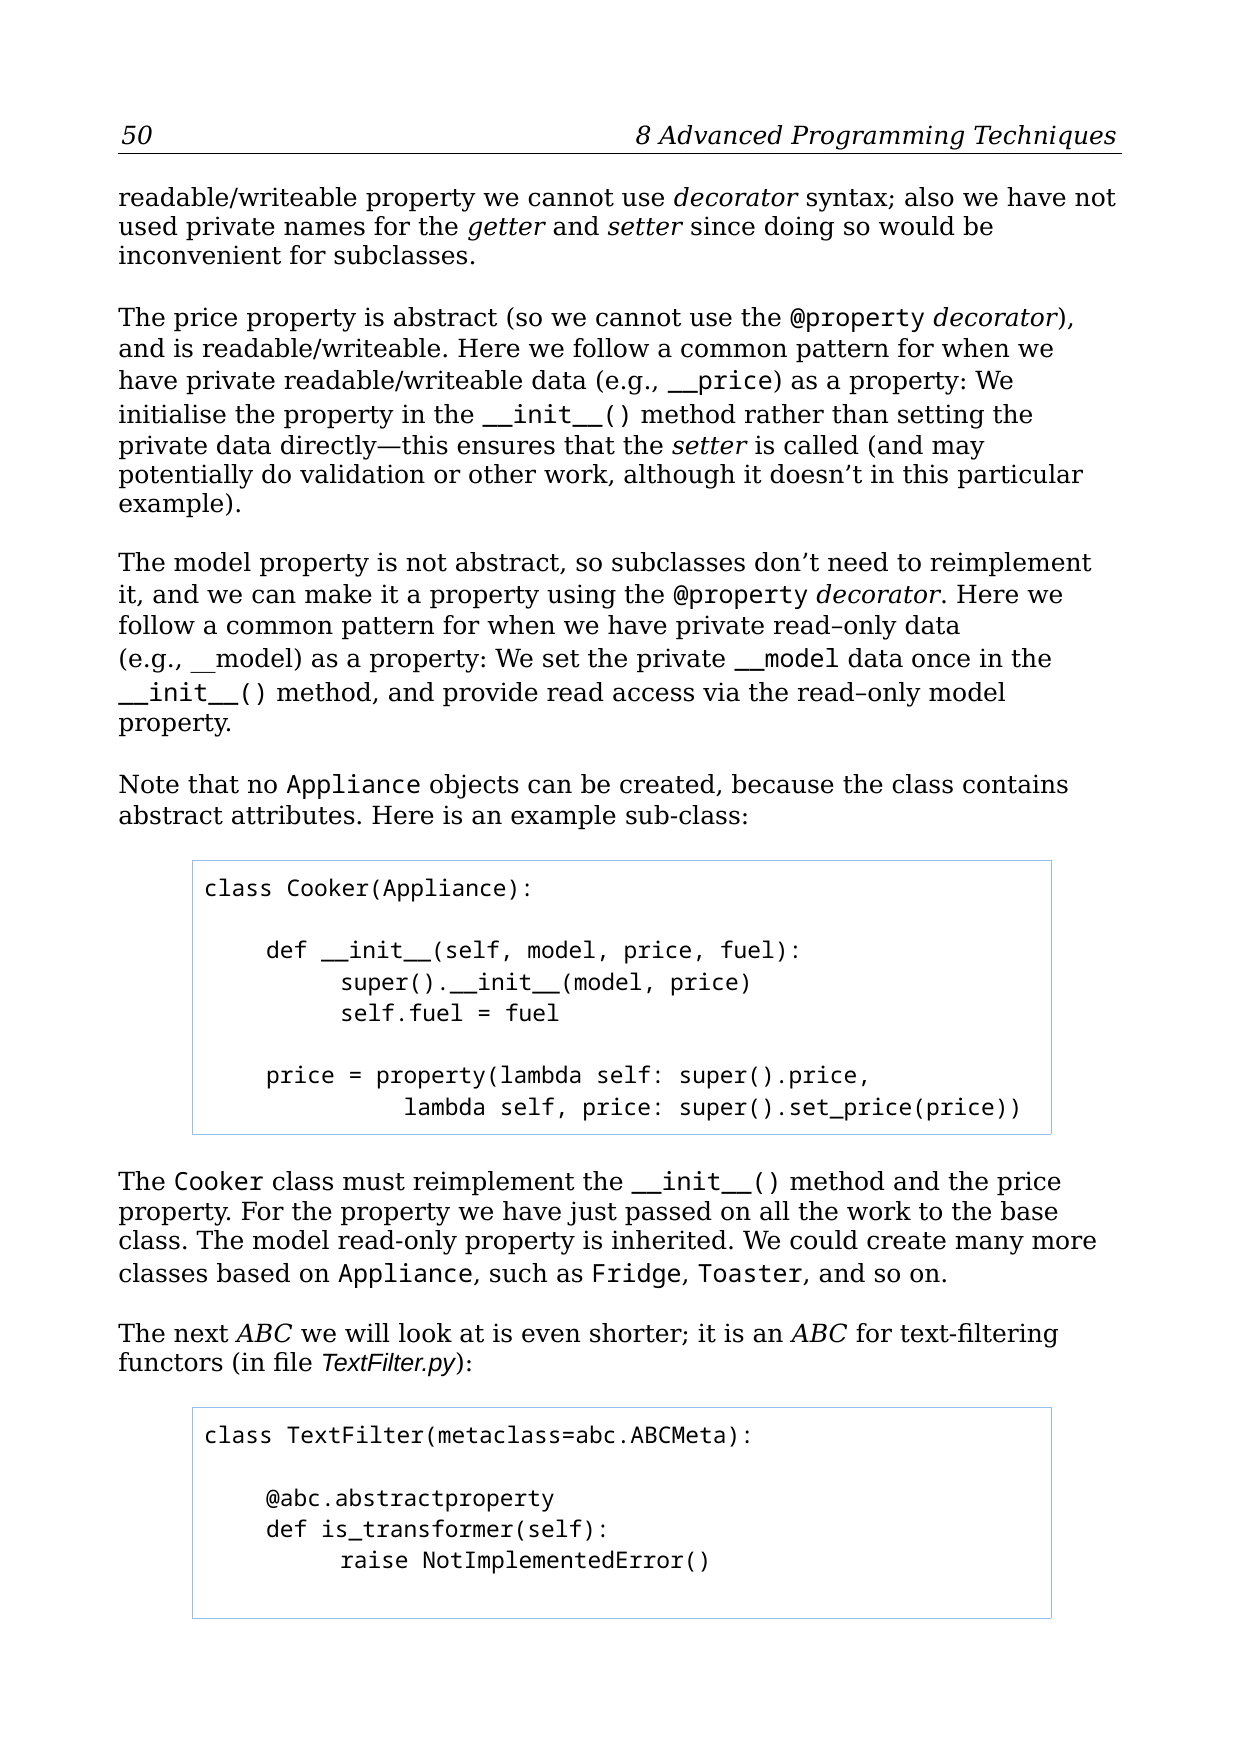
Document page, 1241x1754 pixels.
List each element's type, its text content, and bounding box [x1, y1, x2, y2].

text price = property(lambda self: super().price, [193, 1047, 1051, 1079]
text raise NotImplementedError() [193, 1532, 1051, 1563]
text Note that no Appliance objects can be created, because the class contains abstract attributes. Here is an example sub-class: [118, 767, 1122, 830]
text The price property is abstract (so we cannot use the @property decorator), and is readable/writeable. Here we follow a common pattern for when we have private readable/writeable data (e.g., __price) as a property: We initialise the property in the __init__() method rather than setting the private data directly—this ensures that the setter is called (and may potentially do validation or other work, although it doesn’t in this particular example). [118, 300, 1122, 518]
text readable/writeable property we cannot use decorator syntax; also we have not used private names for the getter and setter since doing so would be inconvenient for subclasses. [118, 183, 1122, 270]
text def __init__(self, model, price, fuel): [193, 922, 1051, 954]
text class Cooker(Appliance): [193, 861, 1051, 891]
text The model property is not abstract, so subclasses don’t need to reimplement it, and we can make it a property using the @property decorator. Here we follow a common pattern for when we have private read–only data (e.g., __model) as a property: We set the private __model data once in the __init__() method, and provide read access via the read–only model property. [118, 548, 1122, 738]
text super().__init__(model, price) [193, 954, 1051, 985]
text The next ABC we will look at is even shorter; it is an ABC for text-filtering functors (in file TextFilter.py): [118, 1319, 1122, 1378]
text lambda self, price: super().set_price(price)) [193, 1079, 1051, 1134]
text @abc.abstractproperty [193, 1469, 1051, 1501]
text class TextFilter(metaclass=abc.ABCMeta): [193, 1408, 1051, 1438]
text self.fuel = fuel [193, 985, 1051, 1016]
text The Cooker class must reimplement the __init__() method and the price property. For the property we have just passed on all the work to the base class. The model read-only property is inherited. We could create many more classes based on Appliance, such as Fridge, Toaster, and so on. [118, 1163, 1122, 1289]
text def is_transformer(self): [193, 1501, 1051, 1532]
